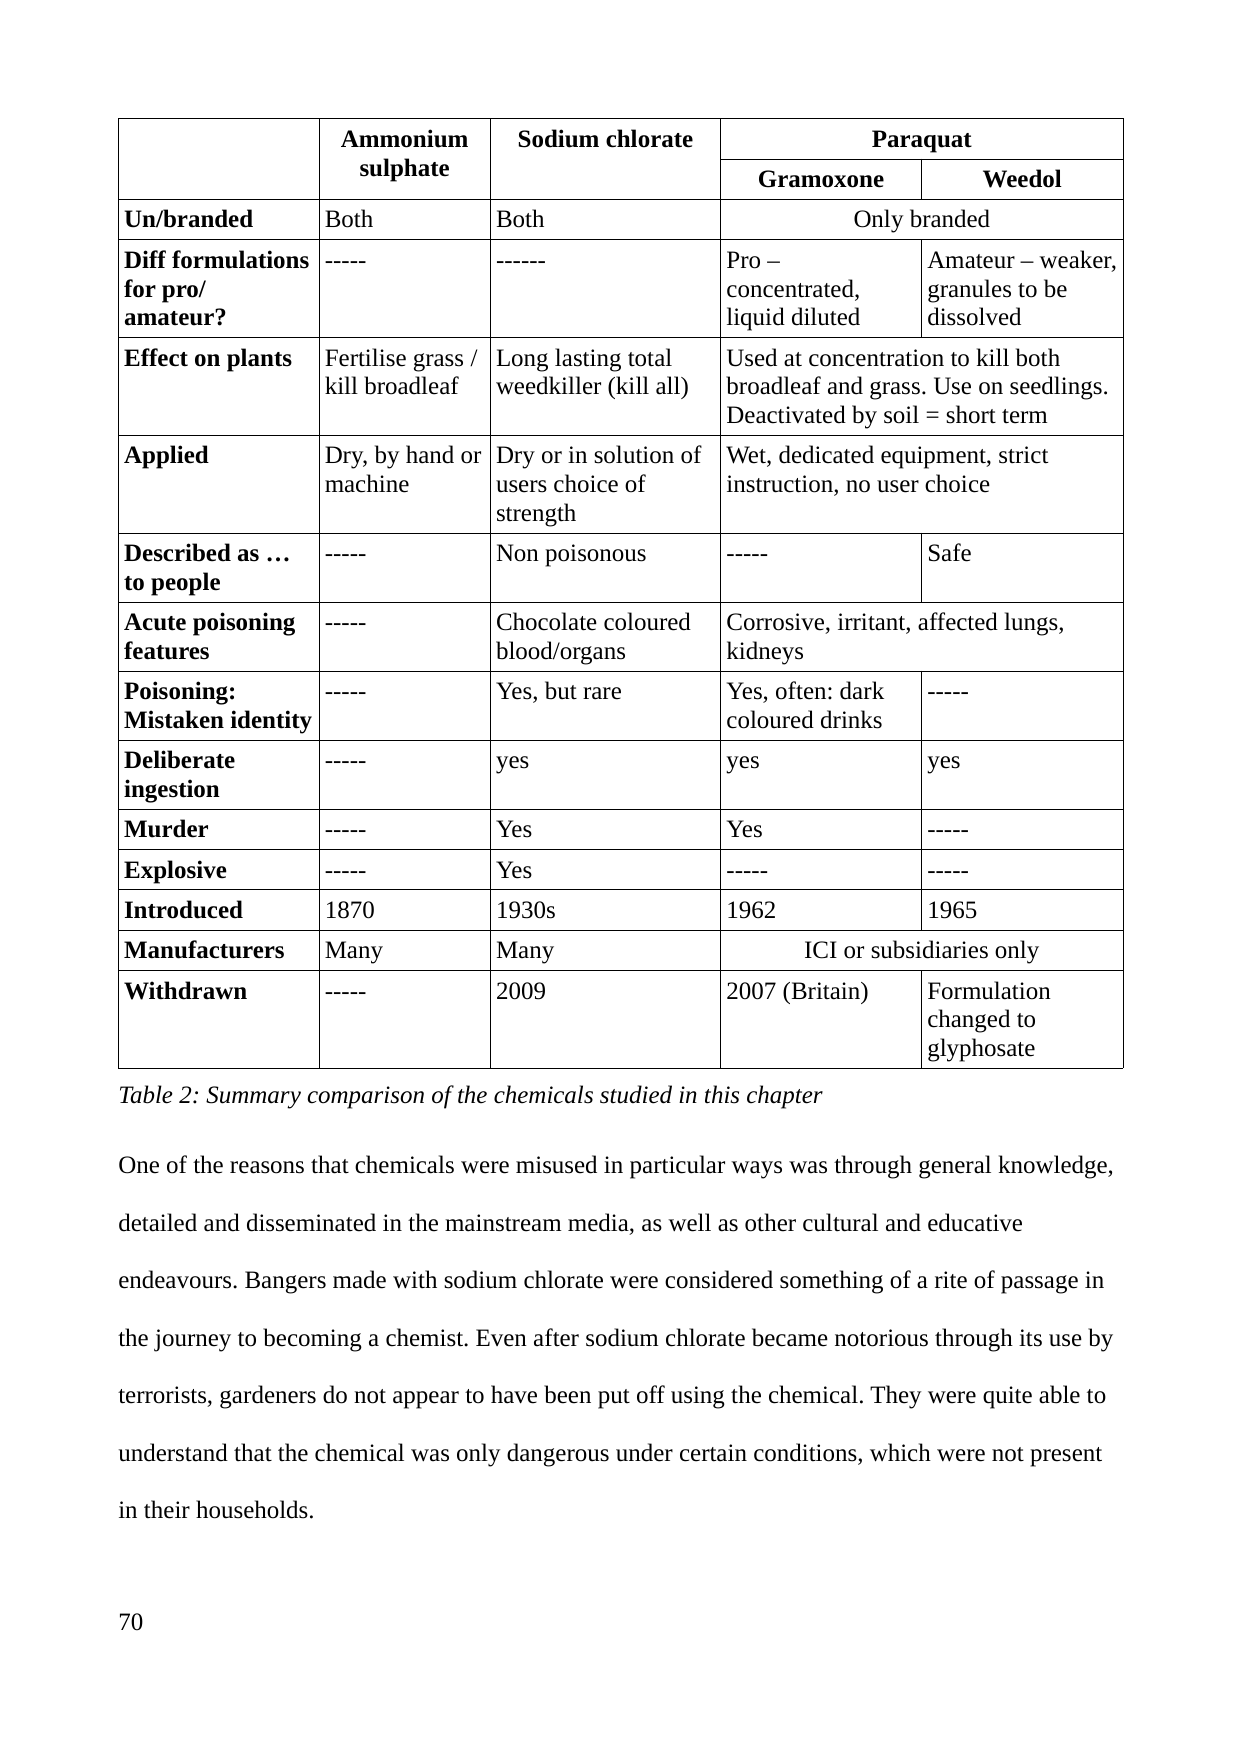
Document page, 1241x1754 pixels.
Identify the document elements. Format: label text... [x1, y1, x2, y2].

table_cell ICI or subsidiaries only [721, 931, 1123, 970]
table_cell Both [320, 200, 490, 239]
table_cell yes [721, 741, 921, 809]
table_cell Used at concentration to kill both broadleaf and grass. Use on seedlings. Deactivated by soil = short term [721, 338, 1123, 435]
table_cell Amateur – weaker, granules to be dissolved [922, 240, 1123, 337]
table_header Paraquat [721, 119, 1123, 158]
table_cell Dry, by hand or machine [320, 436, 490, 532]
table_cell Non poisonous [491, 534, 720, 602]
table_cell Yes [721, 810, 921, 849]
table_header Sodium chlorate [491, 119, 720, 199]
table_cell Yes, often: dark coloured drinks [721, 672, 921, 740]
table_cell ----- [320, 603, 490, 671]
table_cell Yes, but rare [491, 672, 720, 740]
table_cell ----- [320, 672, 490, 740]
table_cell ----- [320, 534, 490, 602]
table_cell 2009 [491, 971, 720, 1068]
table_cell ----- [922, 810, 1123, 849]
text One of the reasons that chemicals were misused in particular ways was through general knowledge, detailed and disseminated in the mainstream media, as well as other cultural and educative endeavours. Bangers made with sodium chlorate were considered something of a rite of passage in the journey to becoming a chemist. Even after sodium chlorate became notorious through its use by terrorists, gardeners do not appear to have been put off using the chemical. They were quite able to understand that the chemical was only dangerous under certain conditions, which were not present in their households. [118, 1150, 1122, 1524]
table_cell ----- [320, 810, 490, 849]
table_cell 1965 [922, 890, 1123, 930]
table_cell Only branded [721, 200, 1123, 239]
table_cell 1870 [320, 890, 490, 930]
table_cell Introduced [119, 890, 319, 930]
table_header [119, 119, 319, 199]
table_cell Diff formulations for pro/ amateur? [119, 240, 319, 337]
table_cell Acute poisoning features [119, 603, 319, 671]
table_cell ----- [320, 240, 490, 337]
table_cell ------ [491, 240, 720, 337]
table_cell Many [320, 931, 490, 970]
table_cell ----- [922, 850, 1123, 889]
table_cell Explosive [119, 850, 319, 889]
table_cell Poisoning: Mistaken identity [119, 672, 319, 740]
table_cell ----- [320, 971, 490, 1068]
table_cell ----- [320, 850, 490, 889]
table_cell Chocolate coloured blood/organs [491, 603, 720, 671]
table_cell Safe [922, 534, 1123, 602]
table_cell ----- [320, 741, 490, 809]
table_cell Yes [491, 850, 720, 889]
table_cell Described as … to people [119, 534, 319, 602]
table_cell Long lasting total weedkiller (kill all) [491, 338, 720, 435]
table_cell ----- [721, 534, 921, 602]
text Table 2: Summary comparison of the chemicals studied in this chapter [118, 1080, 1122, 1109]
table_cell Fertilise grass / kill broadleaf [320, 338, 490, 435]
table_cell Un/branded [119, 200, 319, 239]
table_cell Withdrawn [119, 971, 319, 1068]
table_cell Effect on plants [119, 338, 319, 435]
table_cell Yes [491, 810, 720, 849]
table_cell 2007 (Britain) [721, 971, 921, 1068]
table_cell Many [491, 931, 720, 970]
table_cell yes [491, 741, 720, 809]
table_cell Weedol [922, 160, 1123, 199]
table_cell Wet, dedicated equipment, strict instruction, no user choice [721, 436, 1123, 532]
table_cell Formulation changed to glyphosate [922, 971, 1123, 1068]
table_cell Manufacturers [119, 931, 319, 970]
table_cell Applied [119, 436, 319, 532]
table_cell Dry or in solution of users choice of strength [491, 436, 720, 532]
table_header Ammonium sulphate [320, 119, 490, 199]
table_cell yes [922, 741, 1123, 809]
table_cell ----- [721, 850, 921, 889]
table_cell Deliberate ingestion [119, 741, 319, 809]
table_cell 1930s [491, 890, 720, 930]
table_cell ----- [922, 672, 1123, 740]
table_cell Pro – concentrated, liquid diluted [721, 240, 921, 337]
table_cell 1962 [721, 890, 921, 930]
table_cell Both [491, 200, 720, 239]
table_cell Gramoxone [721, 160, 921, 199]
table_cell Corrosive, irritant, affected lungs, kidneys [721, 603, 1123, 671]
table_cell Murder [119, 810, 319, 849]
